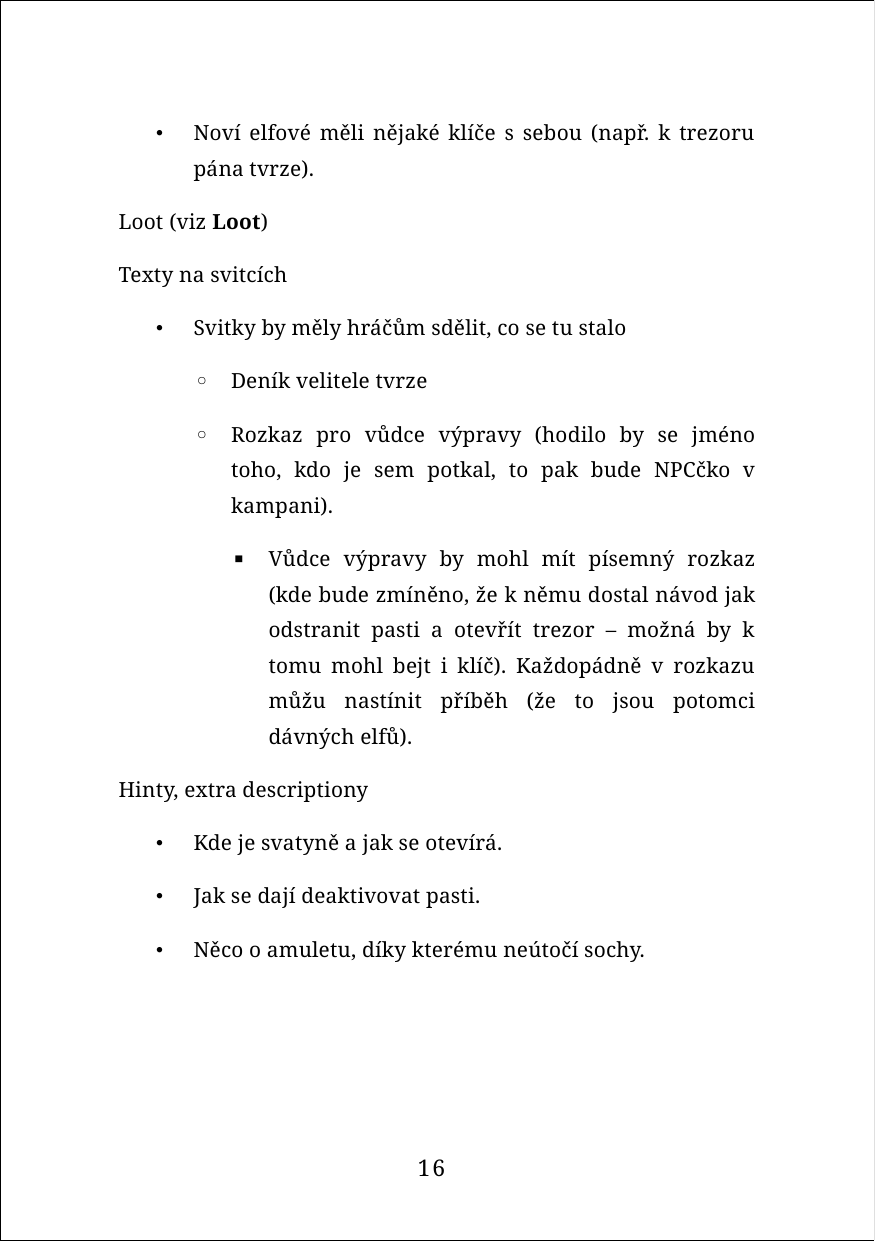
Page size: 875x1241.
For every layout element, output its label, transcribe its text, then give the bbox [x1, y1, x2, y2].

text Texty na svitcích [118, 260, 756, 289]
list Svitky by měly hráčům sdělit, co se tu stalo [156, 313, 756, 342]
list Noví elfové měli nějaké klíče s sebou (např. k trezoru pána tvrze). [156, 118, 756, 182]
list Deník velitele tvrze [193, 367, 756, 395]
list Něco o amuletu, díky kterému neútočí sochy. [156, 935, 756, 963]
text Hinty, extra descriptiony [118, 775, 756, 803]
list Jak se dají deaktivovat pasti. [156, 881, 756, 910]
text Loot (viz Loot) [118, 207, 756, 235]
list Vůdce výpravy by mohl mít písemný rozkaz (kde bude zmíněno, že k němu dostal návod jak odstranit pasti a otevřít trezor – možná by k tomu mohl bejt i klíč). Každopádně v rozkazu můžu nastínit příběh (že to jsou potomci dávných elfů). [231, 544, 756, 750]
list Kde je svatyně a jak se otevírá. [156, 828, 756, 857]
list Rozkaz pro vůdce výpravy (hodilo by se jméno toho, kdo je sem potkal, to pak bude NPCčko v kampani). [193, 420, 756, 519]
